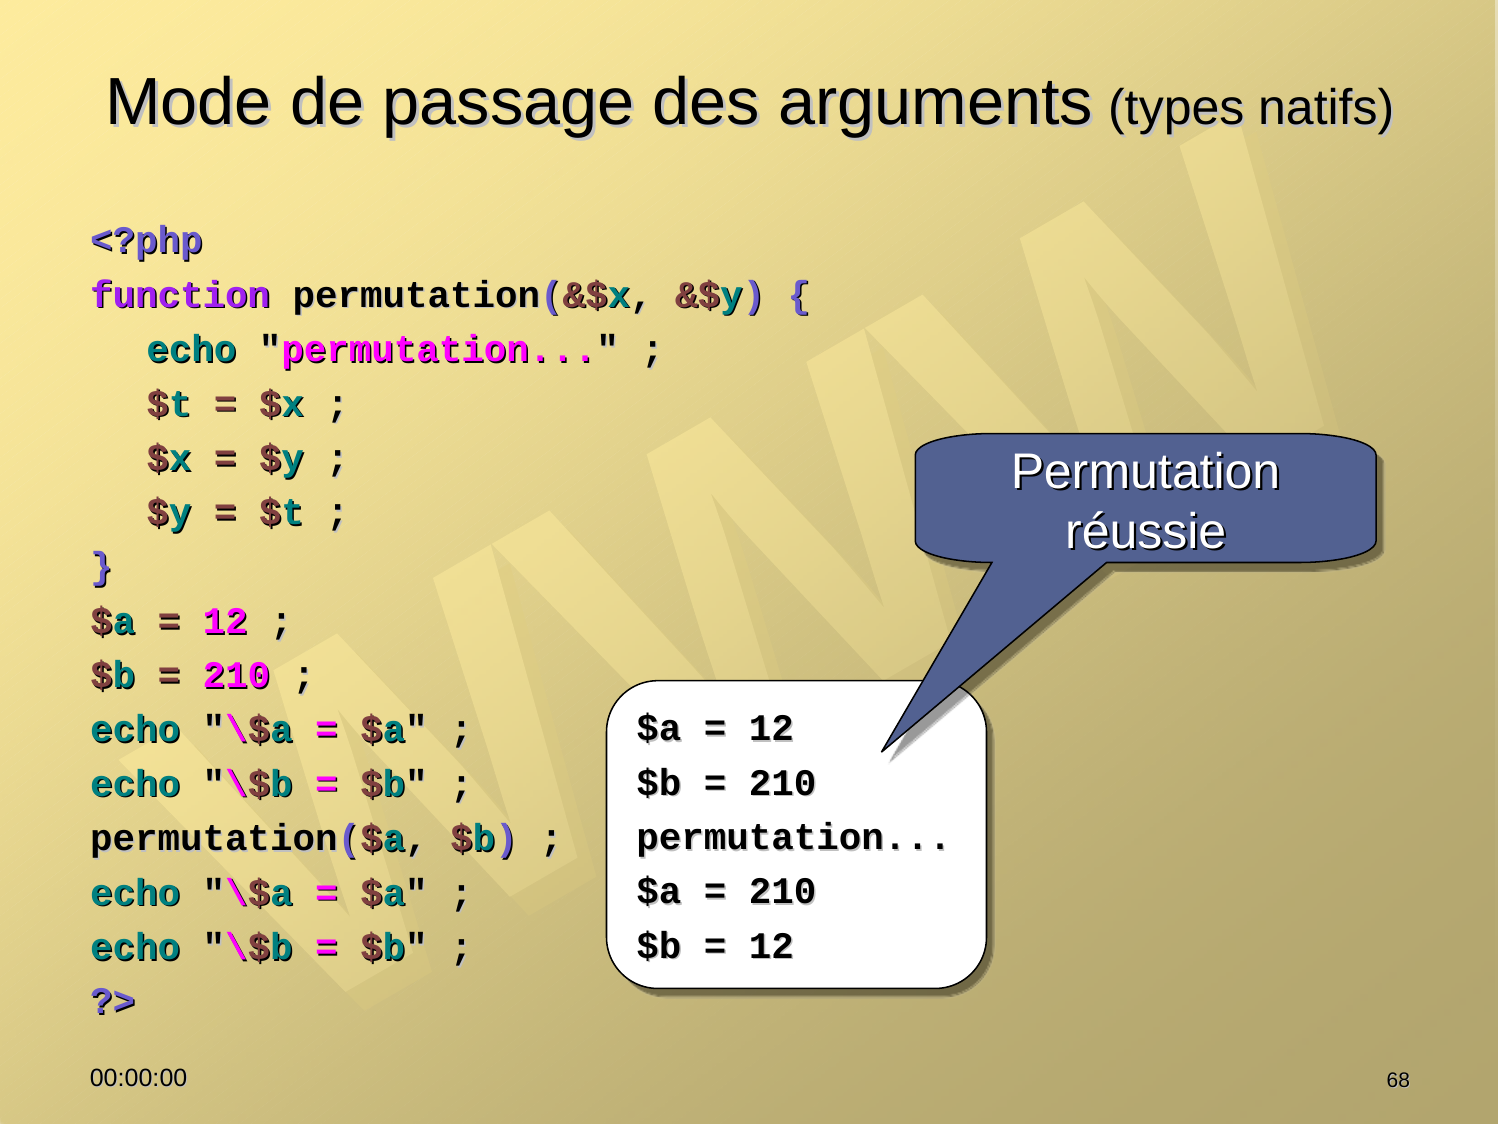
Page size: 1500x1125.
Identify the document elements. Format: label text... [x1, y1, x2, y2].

text_box Permutation réussie [881, 433, 1377, 753]
text_box [1074, 1058, 1426, 1100]
title Mode de passage des arguments (types natifs) [75, 45, 1426, 152]
text_box 18:45:30 [74, 1058, 426, 1100]
list <?php function permutation(&$x, &$y) { echo "permutation..." ; $t = $x ; $x = $y ; $y = $t ; } $a = 12 ; $b = 210 ; echo "\$a = $a" ; echo "\$b = $b" ; permutation($a, $b) ; echo "\$a = $a" ; echo "\$b = $b" ; ?> [75, 207, 1426, 1035]
text_box $a = 12 $b = 210 permutation... $a = 210 $b = 12 [606, 680, 987, 989]
